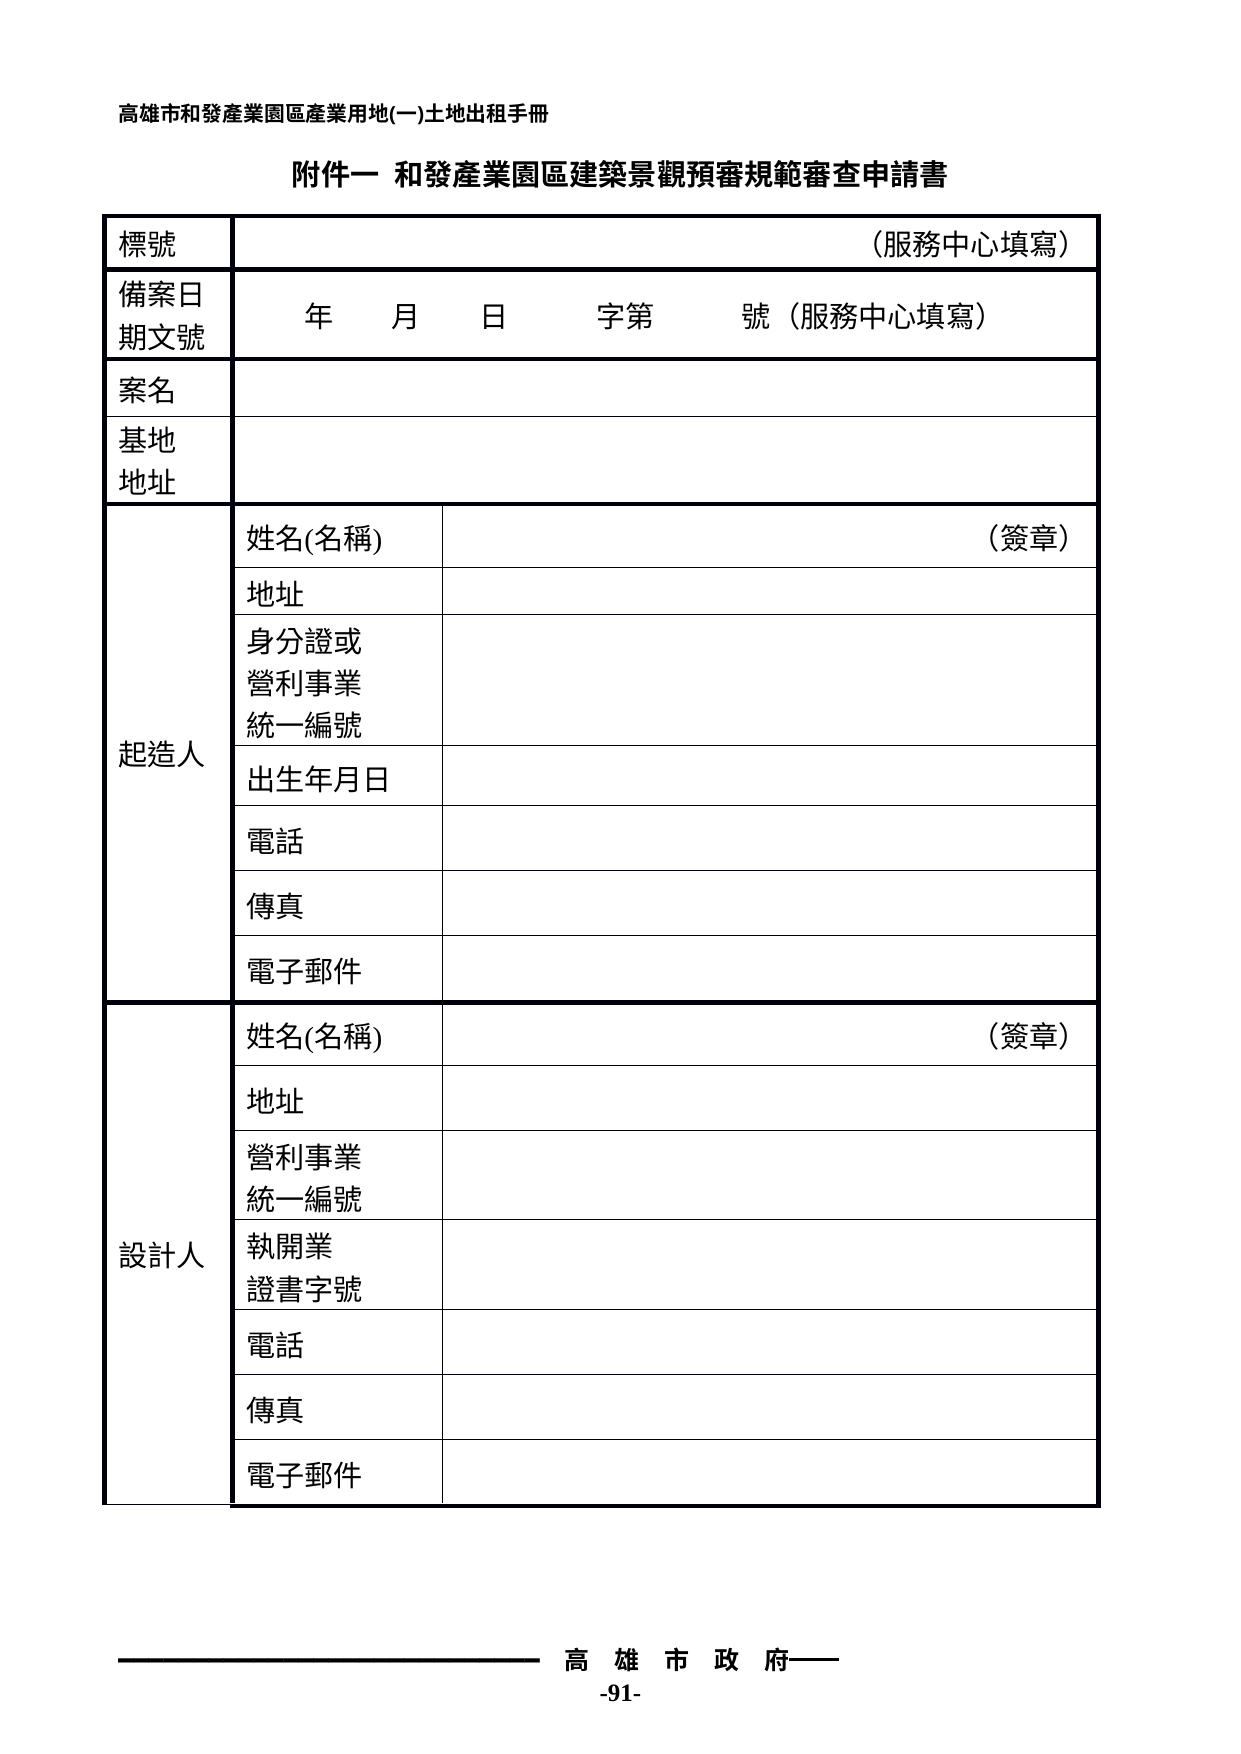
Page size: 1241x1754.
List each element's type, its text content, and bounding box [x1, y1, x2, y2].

table_cell [443, 1310, 1096, 1373]
table_cell 執開業 證書字號 [235, 1220, 442, 1308]
table_cell [443, 1440, 1096, 1503]
table_cell 營利事業 統一編號 [235, 1131, 442, 1219]
table_cell 傳真 [235, 1375, 442, 1438]
table_cell 基地 地址 [107, 417, 230, 502]
table_cell 備案日期文號 [107, 272, 230, 357]
table_cell 傳真 [235, 871, 442, 935]
table_cell 設計人 [107, 1005, 230, 1503]
table_cell 姓名(名稱) [235, 506, 442, 567]
table_cell [235, 361, 1096, 416]
table_cell [443, 615, 1096, 745]
table_cell [443, 1220, 1096, 1308]
table_cell [443, 1131, 1096, 1219]
table_cell 地址 [235, 1066, 442, 1130]
table_cell [443, 568, 1096, 614]
text 附件一 和發產業園區建築景觀預審規範審查申請書 [118, 154, 1122, 194]
table_cell [443, 936, 1096, 1000]
table_cell 出生年月日 [235, 746, 442, 805]
table_cell （簽章） [443, 1005, 1096, 1065]
table_cell [443, 746, 1096, 805]
table_header 標號 [107, 218, 230, 267]
table_cell 案名 [107, 361, 230, 416]
table_cell [443, 871, 1096, 935]
table_cell [443, 1066, 1096, 1130]
table_cell 電子郵件 [235, 1440, 442, 1503]
table_cell 電話 [235, 806, 442, 870]
table_header （服務中心填寫） [235, 218, 1096, 267]
table_cell 電話 [235, 1310, 442, 1373]
table_cell [235, 417, 1096, 502]
table_cell 姓名(名稱) [235, 1005, 442, 1065]
table_cell 電子郵件 [235, 936, 442, 1000]
table_cell （簽章） [443, 506, 1096, 567]
table_cell 身分證或 營利事業 統一編號 [235, 615, 442, 745]
table_cell [443, 806, 1096, 870]
table_cell 地址 [235, 568, 442, 614]
table_cell [443, 1375, 1096, 1438]
table_cell 年 月 日 字第 號（服務中心填寫） [235, 272, 1096, 357]
table_cell 起造人 [107, 506, 230, 1000]
